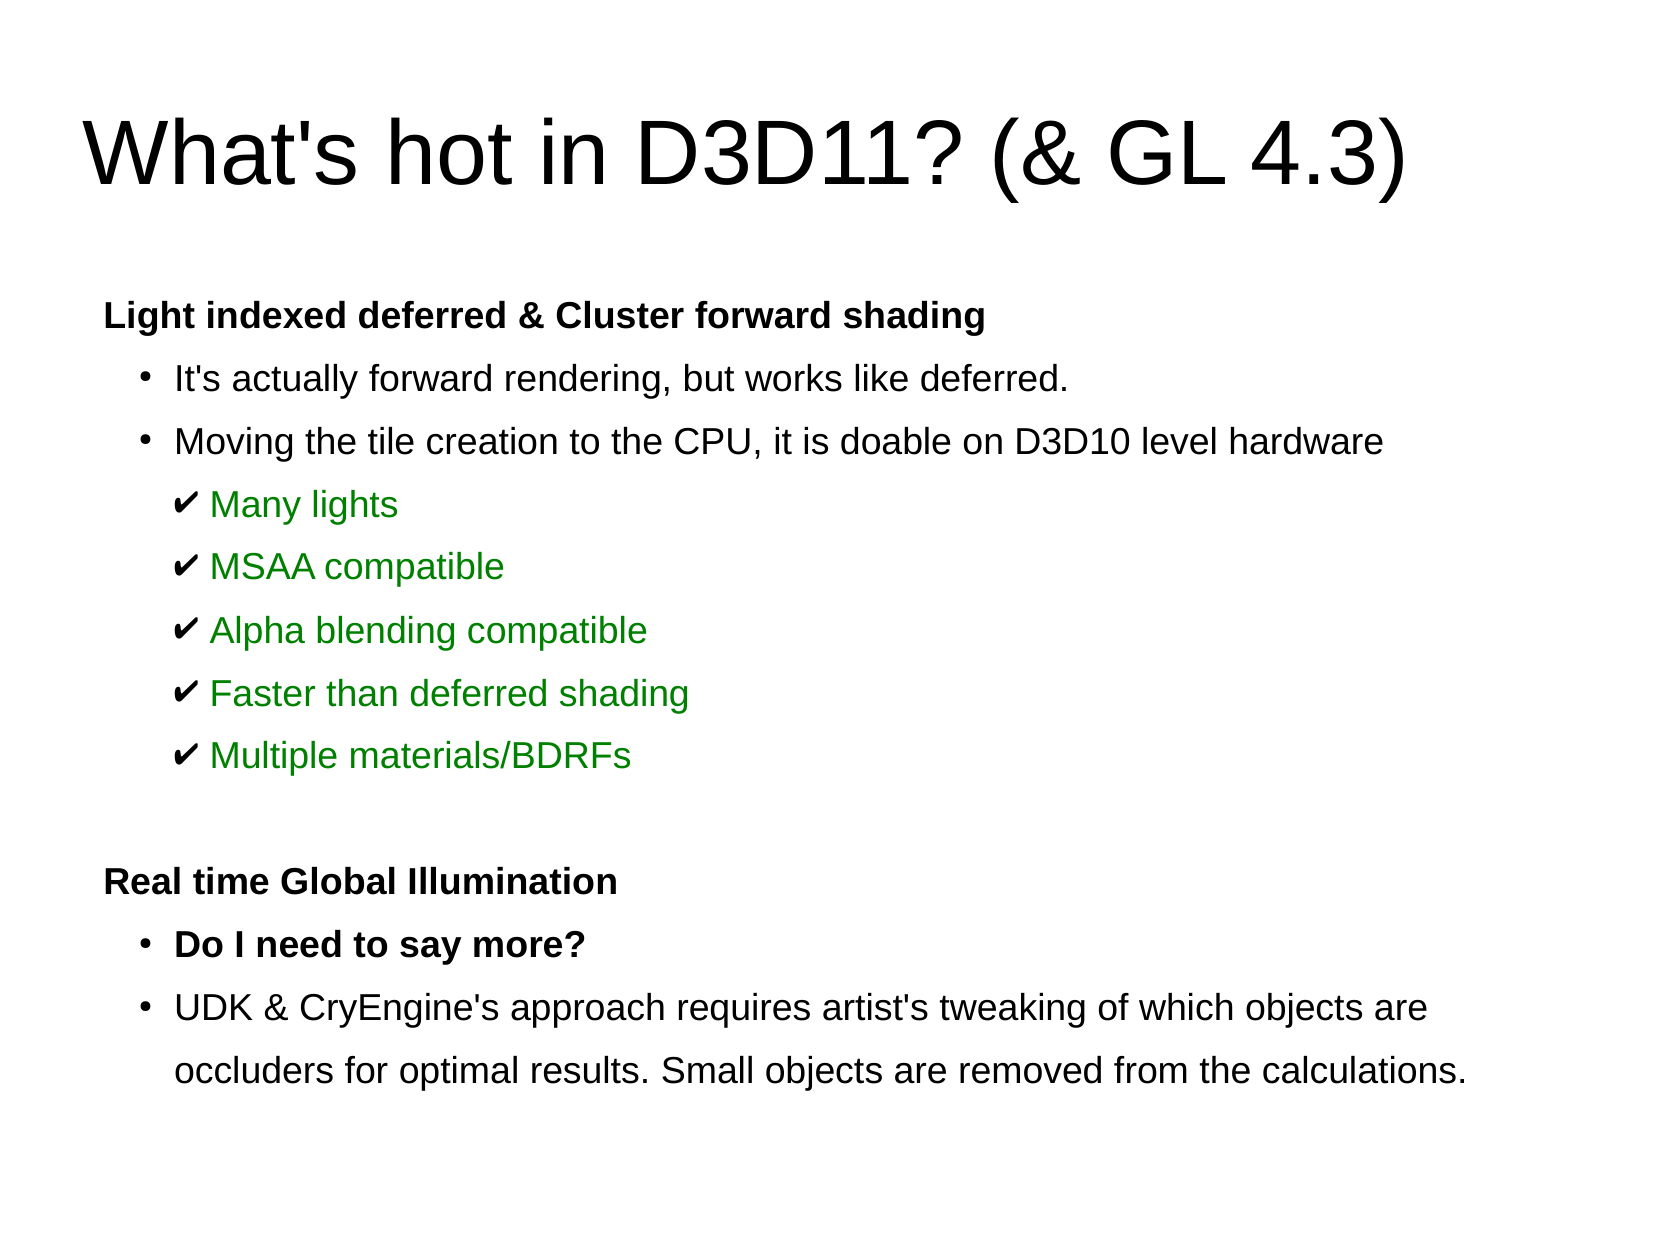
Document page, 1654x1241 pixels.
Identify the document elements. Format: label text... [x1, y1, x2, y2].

text_box Light indexed deferred & Cluster forward shading It's actually forward rendering, but works like deferred. Moving the tile creation to the CPU, it is doable on D3D10 level hardware Many lights MSAA compatible Alpha blending compatible Faster than deferred shading Multiple materials/BDRFs Real time Global Illumination Do I need to say more? UDK & CryEngine's approach requires artist's tweaking of which objects are occluders for optimal results. Small objects are removed from the calculations. [88, 265, 1536, 1085]
title What's hot in D3D11? (& GL 4.3) [82, 49, 1571, 257]
